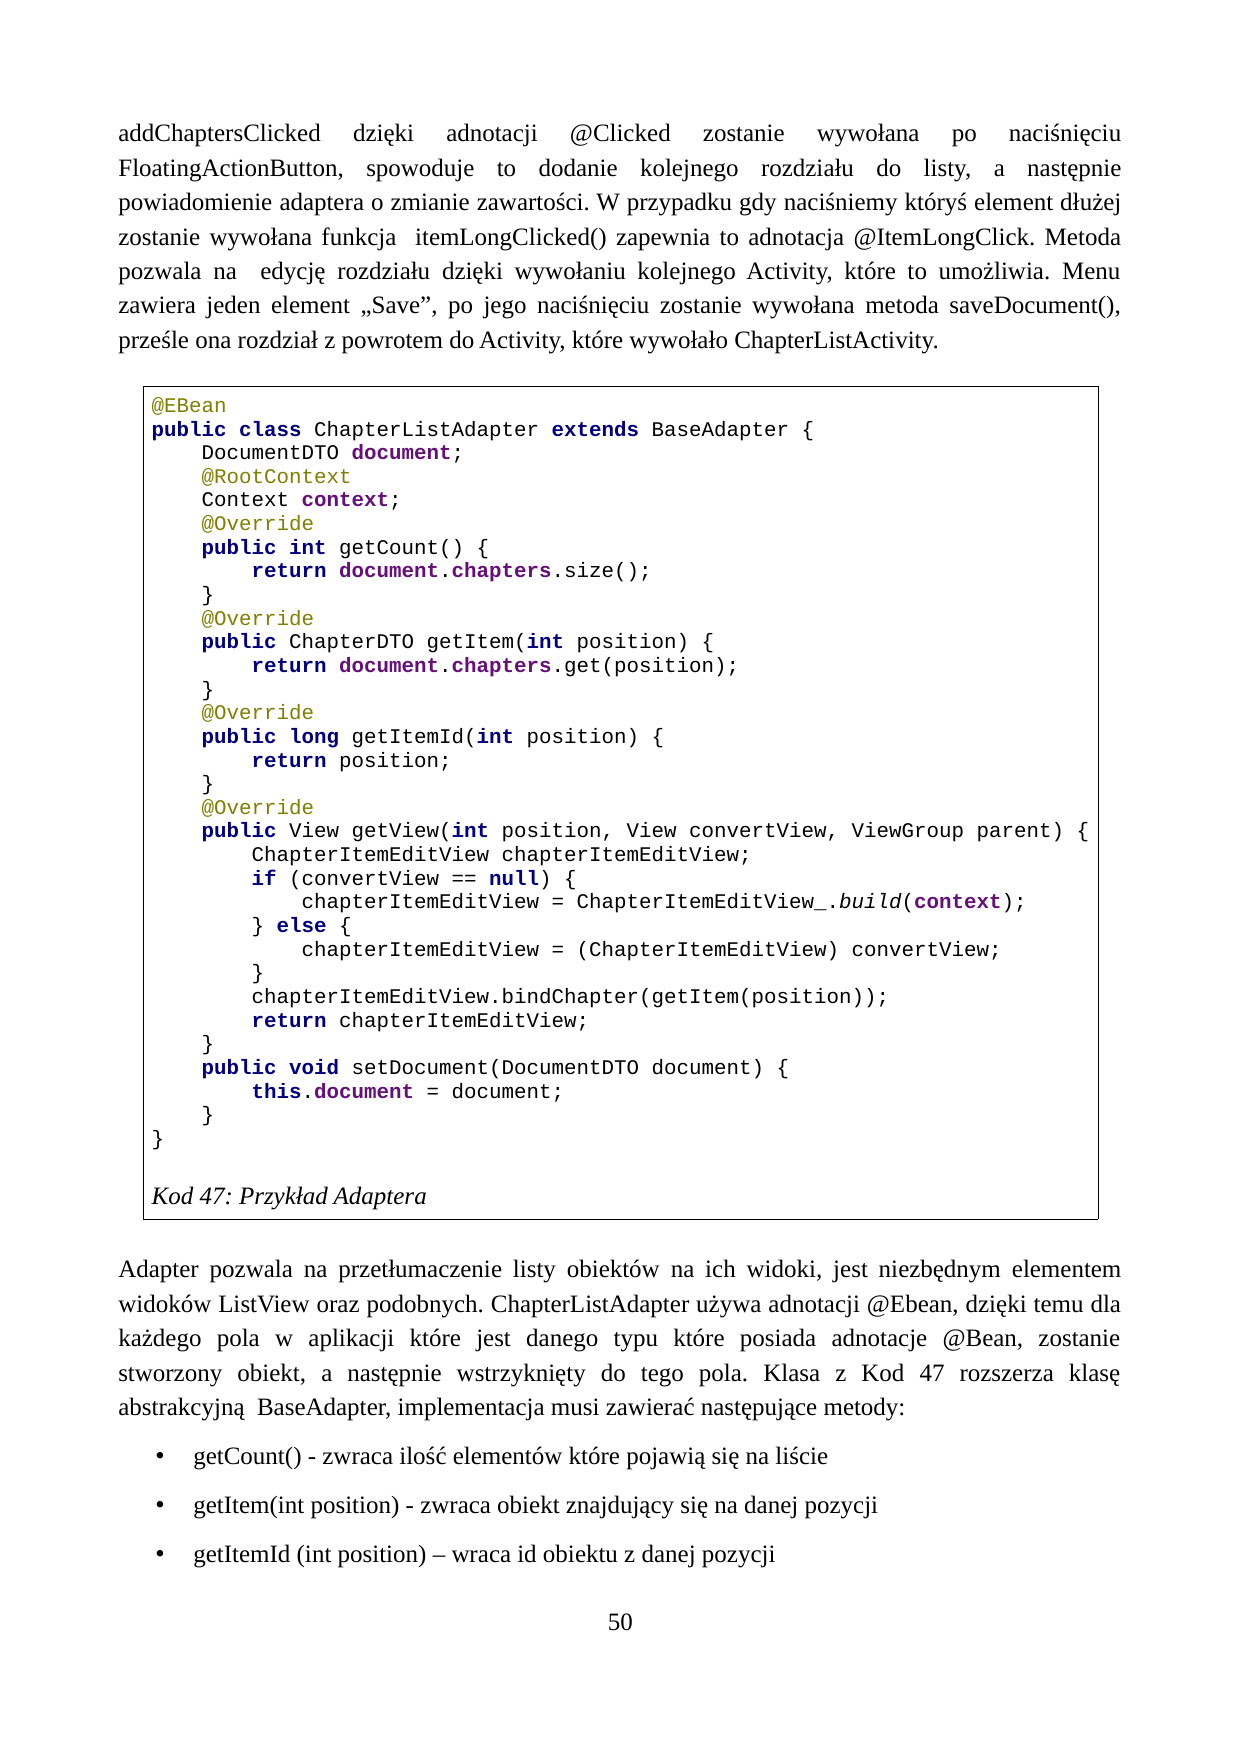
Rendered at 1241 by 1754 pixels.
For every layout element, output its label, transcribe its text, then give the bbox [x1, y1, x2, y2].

text Kod 47: Przykład Adaptera [151, 1181, 1089, 1210]
text } [151, 773, 1089, 797]
text @Override [151, 513, 1089, 537]
text @EBean [151, 395, 1089, 418]
text Context context; [151, 489, 1089, 513]
text ChapterItemEditView chapterItemEditView; [151, 844, 1089, 868]
text return document.chapters.get(position); [151, 655, 1089, 679]
list getItemId (int position) – wraca id obiektu z danej pozycji [156, 1539, 1122, 1568]
text } [151, 679, 1089, 702]
text @Override [151, 608, 1089, 631]
text if (convertView == null) { [151, 868, 1089, 891]
text chapterItemEditView = ChapterItemEditView_.build(context); [151, 891, 1089, 915]
text public View getView(int position, View convertView, ViewGroup parent) { [151, 821, 1089, 844]
text DocumentDTO document; [151, 442, 1089, 466]
list getItem(int position) - zwraca obiekt znajdujący się na danej pozycji [156, 1490, 1122, 1519]
text addChaptersClicked dzięki adnotacji @Clicked zostanie wywołana po naciśnięciu FloatingActionButton, spowoduje to dodanie kolejnego rozdziału do listy, a następnie powiadomienie adaptera o zmianie zawartości. W przypadku gdy naciśniemy któryś element dłużej zostanie wywołana funkcja itemLongClicked() zapewnia to adnotacja @ItemLongClick. Metoda pozwala na edycję rozdziału dzięki wywołaniu kolejnego Activity, które to umożliwia. Menu zawiera jeden element „Save”, po jego naciśnięciu zostanie wywołana metoda saveDocument(), prześle ona rozdział z powrotem do Activity, które wywołało ChapterListActivity. [118, 118, 1122, 354]
text return document.chapters.size(); [151, 560, 1089, 584]
text } [151, 1104, 1089, 1128]
text @Override [151, 797, 1089, 821]
text return chapterItemEditView; [151, 1010, 1089, 1033]
list getCount() - zwraca ilość elementów które pojawią się na liście [156, 1441, 1122, 1470]
text } [151, 584, 1089, 608]
text chapterItemEditView.bindChapter(getItem(position)); [151, 986, 1089, 1010]
text public long getItemId(int position) { [151, 726, 1089, 749]
text public class ChapterListAdapter extends BaseAdapter { [151, 418, 1089, 442]
text public int getCount() { [151, 537, 1089, 560]
text Adapter pozwala na przetłumaczenie listy obiektów na ich widoki, jest niezbędnym elementem widoków ListView oraz podobnych. ChapterListAdapter używa adnotacji @Ebean, dzięki temu dla każdego pola w aplikacji które jest danego typu które posiada adnotacje @Bean, zostanie stworzony obiekt, a następnie wstrzyknięty do tego pola. Klasa z Kod 47 rozszerza klasę abstrakcyjną BaseAdapter, implementacja musi zawierać następujące metody: [118, 1254, 1122, 1421]
text @RootContext [151, 466, 1089, 489]
text } [151, 1033, 1089, 1057]
text } else { [151, 915, 1089, 939]
text } [151, 962, 1089, 986]
text } [151, 1128, 1089, 1152]
text chapterItemEditView = (ChapterItemEditView) convertView; [151, 939, 1089, 962]
text public void setDocument(DocumentDTO document) { [151, 1057, 1089, 1081]
text this.document = document; [151, 1081, 1089, 1104]
text @Override [151, 702, 1089, 726]
text public ChapterDTO getItem(int position) { [151, 631, 1089, 655]
text return position; [151, 749, 1089, 773]
